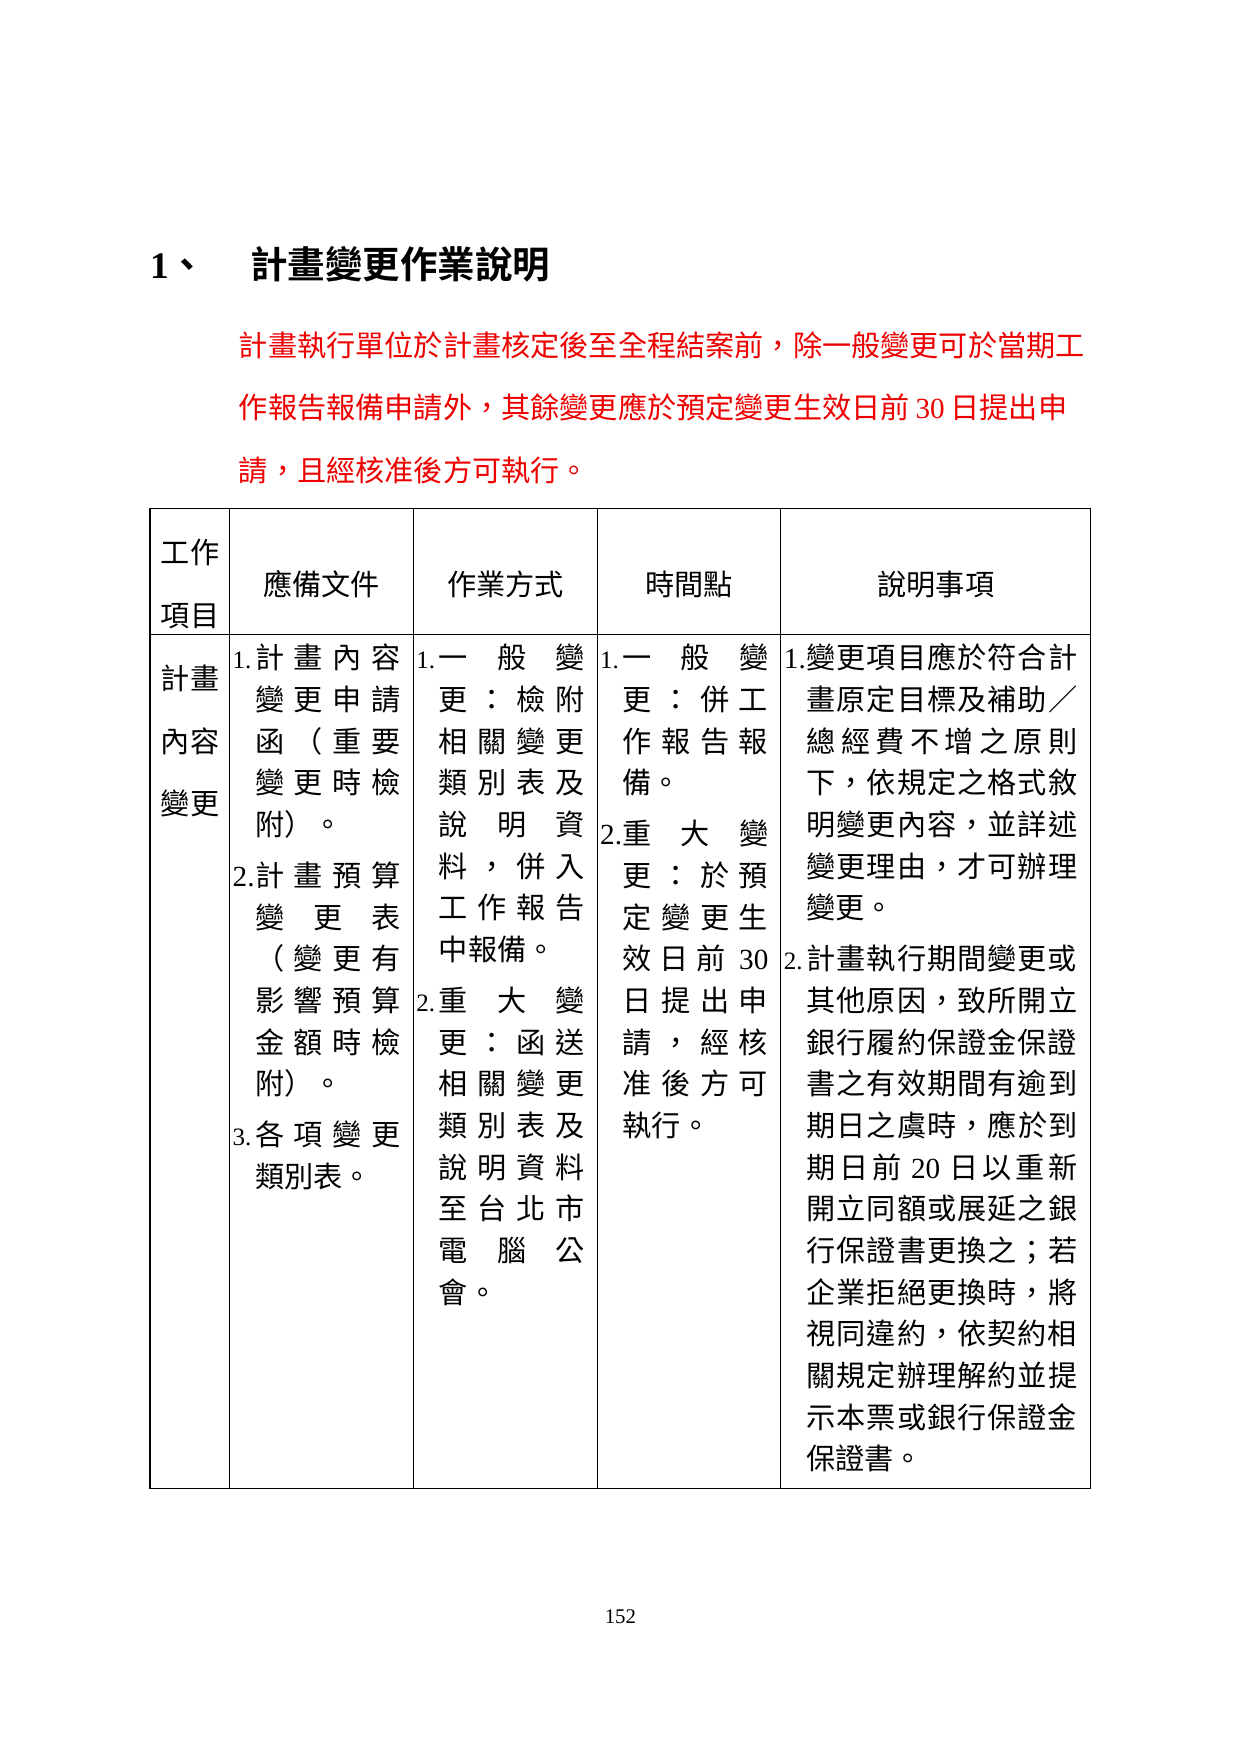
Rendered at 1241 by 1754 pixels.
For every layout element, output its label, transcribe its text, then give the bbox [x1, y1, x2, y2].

table_header 時間點 [598, 509, 780, 634]
table_header 工作項目 [151, 509, 229, 634]
table_cell 一般變更：檢附相關變更類別表及說明資料，併入工作報告中報備。 重大變更：函送相關變更類別表及說明資料至台北市電腦公會。 [414, 635, 597, 1487]
table_cell 變更項目應於符合計畫原定目標及補助／總經費不增之原則下，依規定之格式敘明變更內容，並詳述變更理由，才可辦理變更。 計畫執行期間變更或其他原因，致所開立銀行履約保證金保證書之有效期間有逾到期日之虞時，應於到期日前20日以重新開立同額或展延之銀行保證書更換之；若企業拒絕更換時，將視同違約，依契約相關規定辦理解約並提示本票或銀行保證金保證書。 [781, 635, 1090, 1487]
table_cell 一般變更：併工作報告報備。 重大變更：於預定變更生效日前30日提出申請，經核准後方可執行。 [598, 635, 780, 1487]
table_header 應備文件 [230, 509, 413, 634]
table_header 作業方式 [414, 509, 597, 634]
table_cell 計畫內容變更申請函（重要變更時檢附）。 計畫預算變更表（變更有影響預算金額時檢附）。 各項變更類別表。 [230, 635, 413, 1487]
table_header 說明事項 [781, 509, 1090, 634]
subtitle 計畫變更作業說明 [150, 221, 1090, 283]
text 計畫執行單位於計畫核定後至全程結案前，除一般變更可於當期工作報告報備申請外，其餘變更應於預定變更生效日前30日提出申請，且經核准後方可執行。 [239, 302, 1090, 489]
table_cell 計畫內容變更 [151, 635, 229, 1487]
